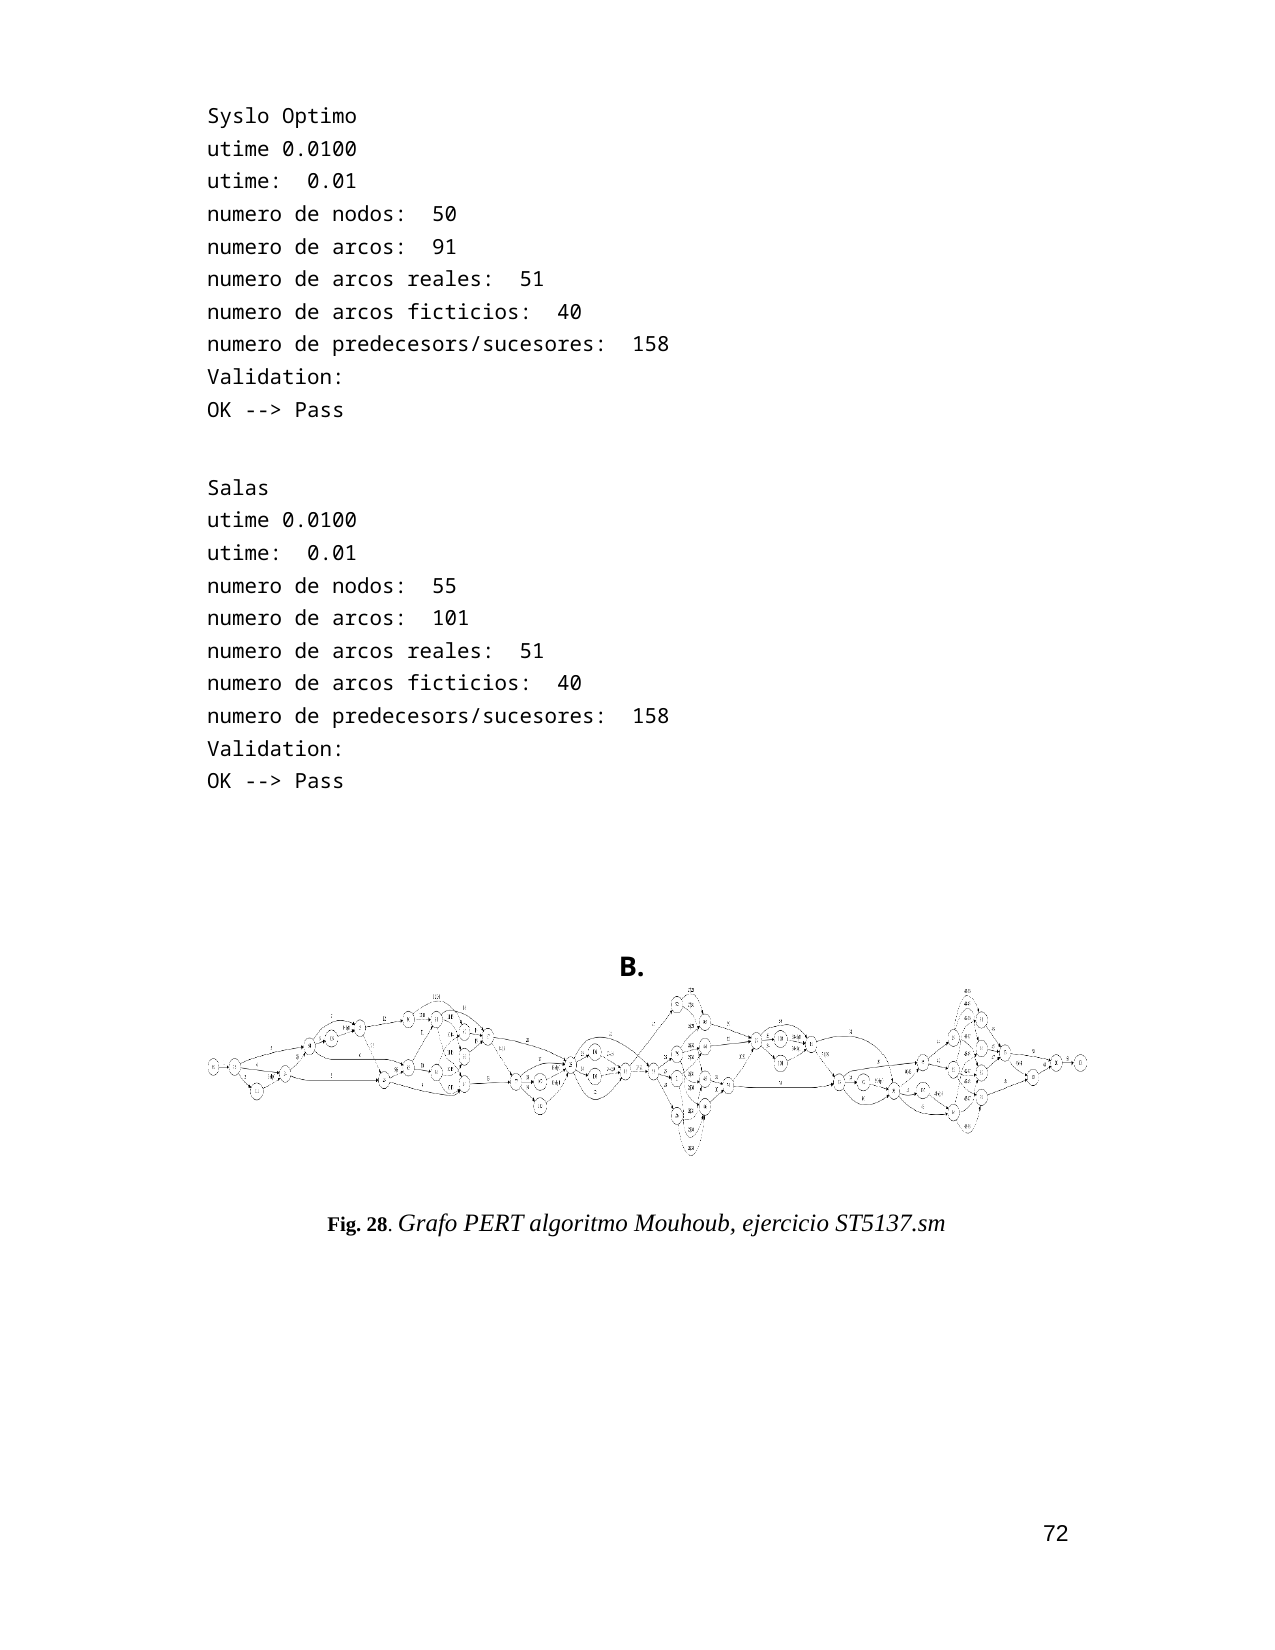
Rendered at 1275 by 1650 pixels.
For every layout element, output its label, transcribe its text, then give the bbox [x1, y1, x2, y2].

text Salas [207, 473, 1068, 501]
text numero de arcos ficticios: 40 [207, 297, 1068, 325]
text OK --> Pass [207, 766, 1068, 795]
text numero de nodos: 50 [207, 199, 1068, 228]
text numero de arcos: 101 [207, 603, 1068, 632]
text utime 0.0100 [207, 134, 1068, 162]
text Fig. 28. Grafo PERT algoritmo Mouhoub, ejercicio ST5137.sm [207, 1208, 1068, 1237]
text numero de arcos reales: 51 [207, 636, 1068, 664]
text OK --> Pass [207, 395, 1068, 423]
text Validation: [207, 362, 1068, 391]
text Validation: [207, 734, 1068, 762]
text numero de predecesors/sucesores: 158 [207, 701, 1068, 729]
text Syslo Optimo [207, 101, 1068, 130]
text numero de arcos: 91 [207, 232, 1068, 260]
text numero de arcos reales: 51 [207, 264, 1068, 293]
text utime: 0.01 [207, 538, 1068, 567]
text utime 0.0100 [207, 506, 1068, 534]
text numero de predecesors/sucesores: 158 [207, 329, 1068, 358]
text numero de nodos: 55 [207, 571, 1068, 599]
text numero de arcos ficticios: 40 [207, 668, 1068, 697]
text utime: 0.01 [207, 167, 1068, 195]
